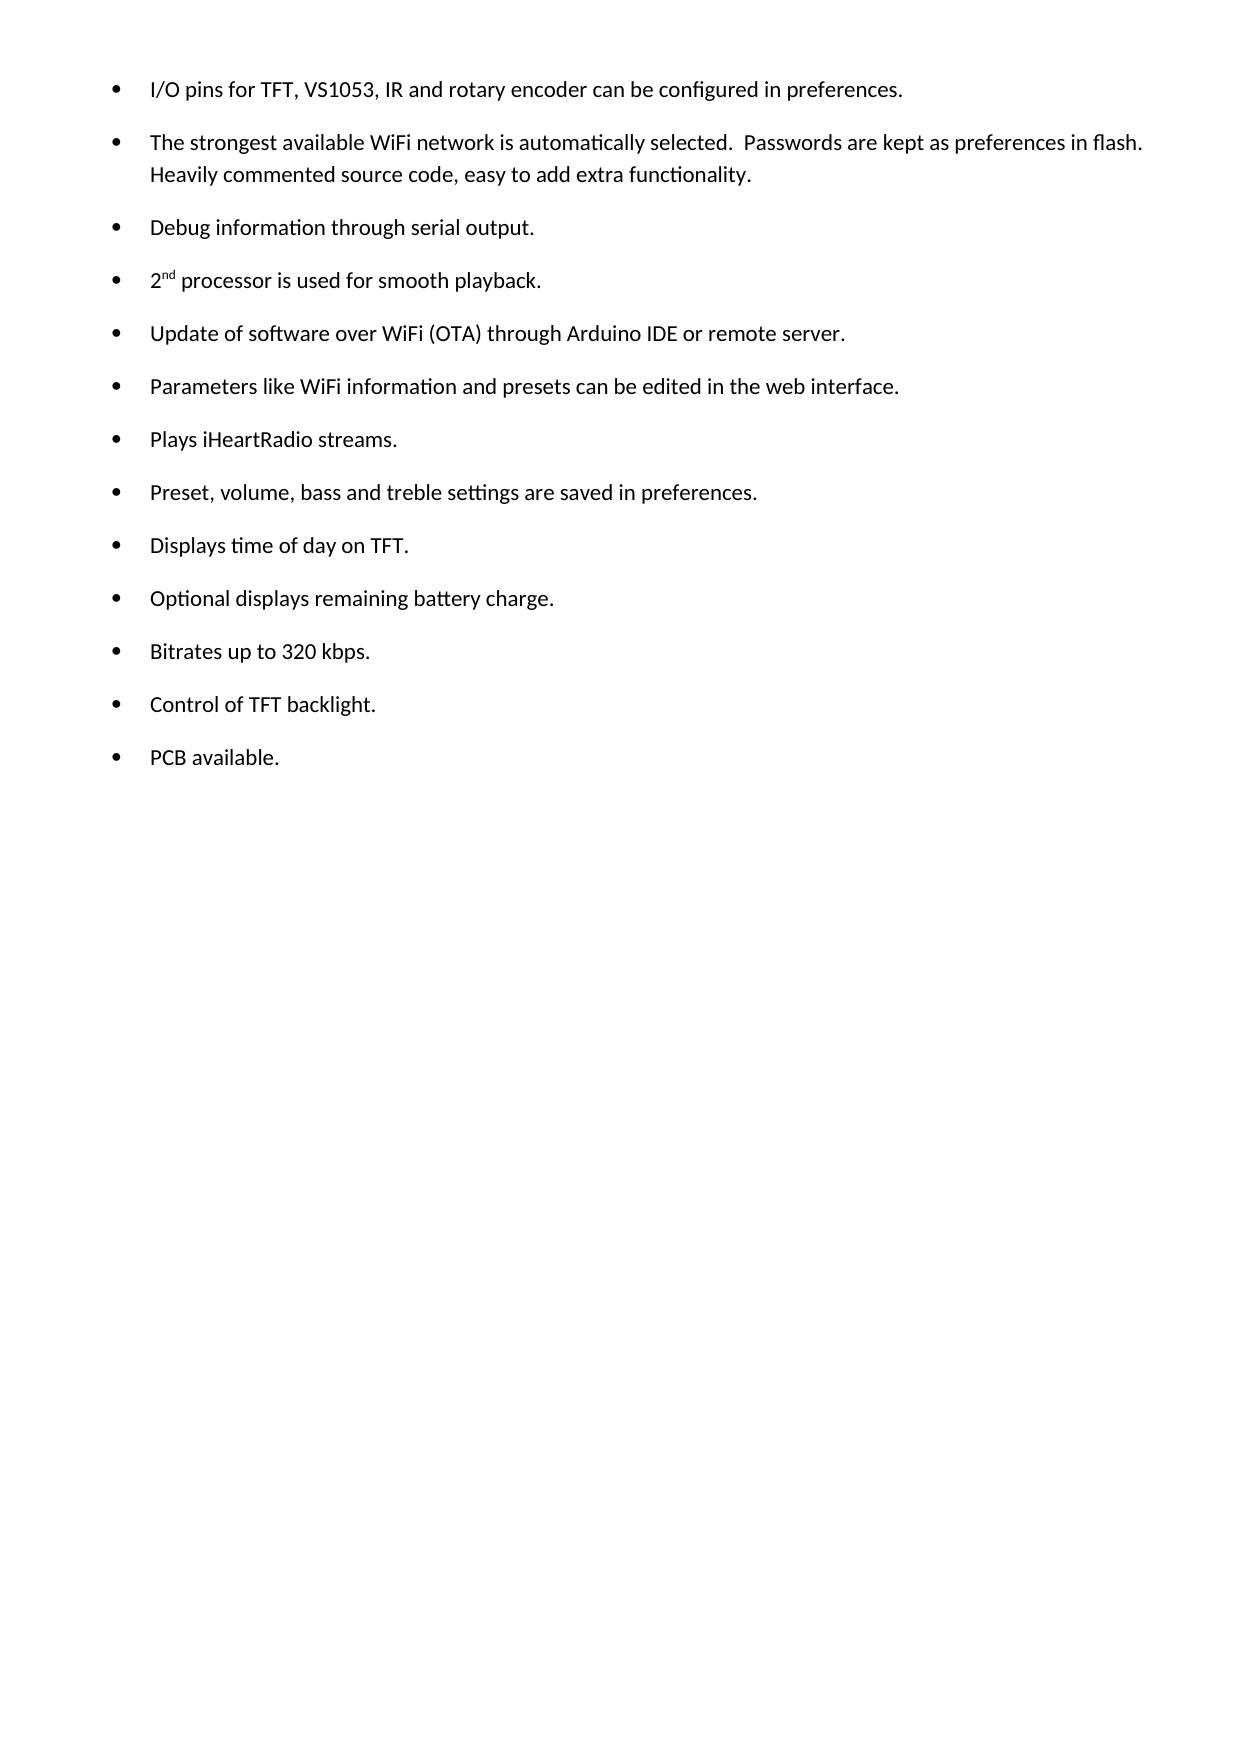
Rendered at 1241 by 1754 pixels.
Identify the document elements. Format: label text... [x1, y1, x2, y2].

list Preset, volume, bass and treble settings are saved in preferences. [112, 478, 1165, 506]
list Parameters like WiFi information and presets can be edited in the web interface. [112, 372, 1165, 400]
list I/O pins for TFT, VS1053, IR and rotary encoder can be configured in preferences. [112, 75, 1165, 103]
list 2nd processor is used for smooth playback. [112, 266, 1165, 294]
list Optional displays remaining battery charge. [112, 584, 1165, 612]
list Debug information through serial output. [112, 213, 1165, 241]
list Displays time of day on TFT. [112, 531, 1165, 559]
list PCB available. [112, 743, 1165, 771]
list Plays iHeartRadio streams. [112, 425, 1165, 453]
list Bitrates up to 320 kbps. [112, 637, 1165, 665]
list Update of software over WiFi (OTA) through Arduino IDE or remote server. [112, 319, 1165, 347]
list Control of TFT backlight. [112, 690, 1165, 718]
list The strongest available WiFi network is automatically selected. Passwords are kept as preferences in flash. Heavily commented source code, easy to add extra functionality. [112, 128, 1165, 188]
